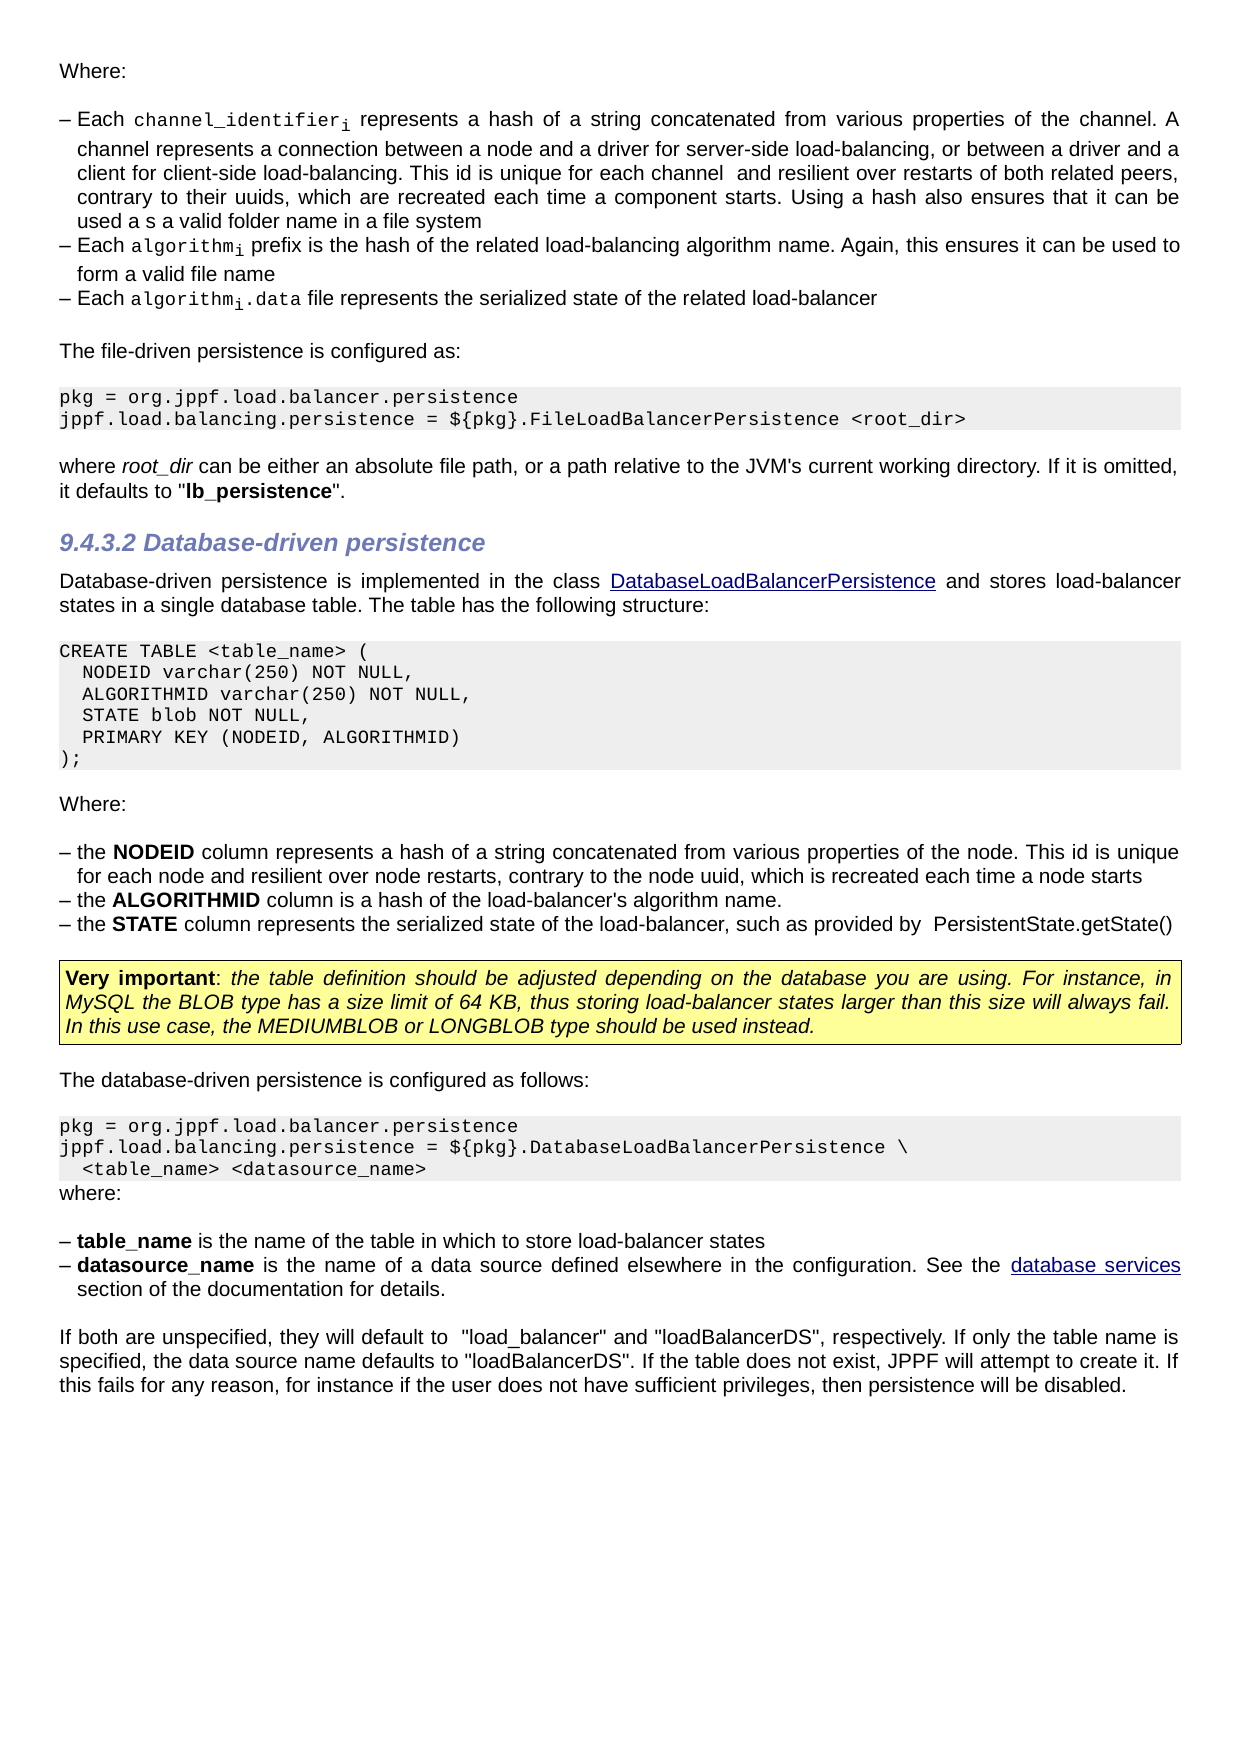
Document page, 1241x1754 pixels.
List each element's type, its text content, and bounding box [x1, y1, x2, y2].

text pkg = org.jppf.load.balancer.persistence [59, 387, 1181, 409]
text CREATE TABLE <table_name> ( [59, 641, 1181, 663]
list Each algorithmi prefix is the hash of the related load-balancing algorithm name. Again, this ensures it can be used to form a valid file name [59, 233, 1181, 286]
list table_name is the name of the table in which to store load-balancer states [59, 1229, 1181, 1253]
list Each algorithmi.data file represents the serialized state of the related load-balancer [59, 286, 1181, 315]
text ); [59, 749, 1181, 770]
text ALGORITHMID varchar(250) NOT NULL, [59, 684, 1181, 706]
list the NODEID column represents a hash of a string concatenated from various properties of the node. This id is unique for each node and resilient over node restarts, contrary to the node uuid, which is recreated each time a node starts [59, 840, 1181, 888]
text If both are unspecified, they will default to "load_balancer" and "loadBalancerDS", respectively. If only the table name is specified, the data source name defaults to "loadBalancerDS". If the table does not exist, JPPF will attempt to create it. If this fails for any reason, for instance if the user does not have sufficient privileges, then persistence will be disabled. [59, 1325, 1181, 1397]
subtitle Database-driven persistence [59, 528, 1181, 557]
text where root_dir can be either an absolute file path, or a path relative to the JVM's current working directory. If it is omitted, it defaults to "lb_persistence". [59, 454, 1181, 503]
text Where: [59, 792, 1181, 816]
text <table_name> <datasource_name> [59, 1159, 1181, 1181]
text Very important: the table definition should be adjusted depending on the database you are using. For instance, in MySQL the BLOB type has a size limit of 64 KB, thus storing load-balancer states larger than this size will always fail. In this use case, the MEDIUMBLOB or LONGBLOB type should be used instead. [60, 961, 1181, 1044]
text STATE blob NOT NULL, [59, 706, 1181, 727]
text where: [59, 1181, 1181, 1205]
list Each channel_identifieri represents a hash of a string concatenated from various properties of the channel. A channel represents a connection between a node and a driver for server-side load-balancing, or between a driver and a client for client-side load-balancing. This id is unique for each channel and resilient over restarts of both related peers, contrary to their uuids, which are recreated each time a component starts. Using a hash also ensures that it can be used a s a valid folder name in a file system [59, 107, 1181, 233]
text jppf.load.balancing.persistence = ${pkg}.FileLoadBalancerPersistence <root_dir> [59, 409, 1181, 430]
list the STATE column represents the serialized state of the load-balancer, such as provided by PersistentState.getState() [59, 912, 1181, 936]
text jppf.load.balancing.persistence = ${pkg}.DatabaseLoadBalancerPersistence \ [59, 1138, 1181, 1159]
list datasource_name is the name of a data source defined elsewhere in the configuration. See the database services section of the documentation for details. [59, 1253, 1181, 1301]
text NODEID varchar(250) NOT NULL, [59, 663, 1181, 684]
text pkg = org.jppf.load.balancer.persistence [59, 1116, 1181, 1138]
text Where: [59, 59, 1181, 83]
text Database-driven persistence is implemented in the class DatabaseLoadBalancerPersistence and stores load-balancer states in a single database table. The table has the following structure: [59, 569, 1181, 617]
list the ALGORITHMID column is a hash of the load-balancer's algorithm name. [59, 888, 1181, 912]
text PRIMARY KEY (NODEID, ALGORITHMID) [59, 727, 1181, 749]
text The database-driven persistence is configured as follows: [59, 1068, 1181, 1092]
text The file-driven persistence is configured as: [59, 339, 1181, 363]
